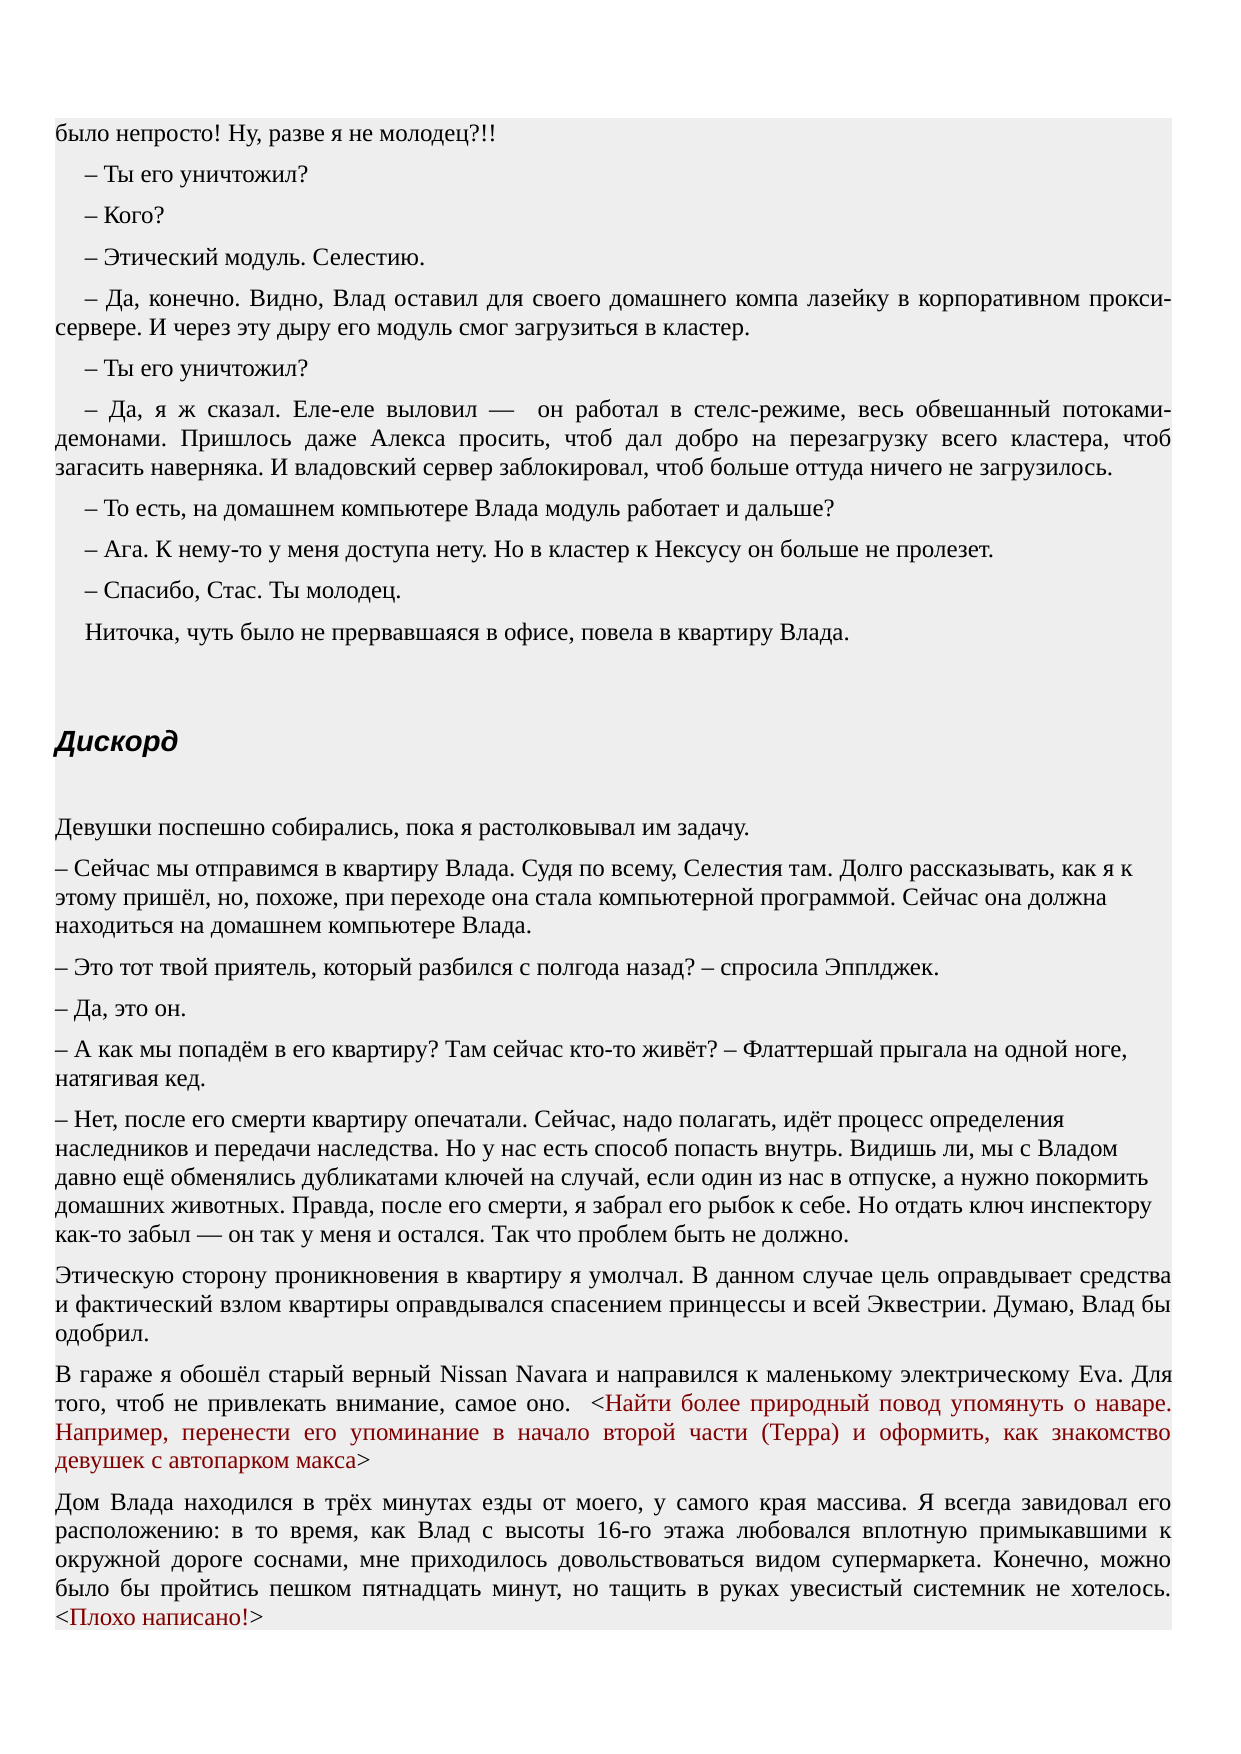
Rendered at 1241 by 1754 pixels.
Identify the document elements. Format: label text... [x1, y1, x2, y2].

text – То есть, на домашнем компьютере Влада модуль работает и дальше? [55, 493, 1172, 522]
text – Сейчас мы отправимся в квартиру Влада. Судя по всему, Селестия там. Долго рассказывать, как я к этому пришёл, но, похоже, при переходе она стала компьютерной программой. Сейчас она должна находиться на домашнем компьютере Влада. [55, 853, 1172, 939]
text – Спасибо, Стас. Ты молодец. [55, 576, 1172, 604]
text – Ага. К нему-то у меня доступа нету. Но в кластер к Нексусу он больше не пролезет. [55, 534, 1172, 563]
text – Да, это он. [55, 993, 1172, 1022]
text было непросто! Ну, разве я не молодец?!! [55, 118, 1172, 147]
text В гараже я обошёл старый верный Nissan Navara и направился к маленькому электрическому Eva. Для того, чтоб не привлекать внимание, самое оно. <Найти более природный повод упомянуть о наваре. Например, перенести его упоминание в начало второй части (Терра) и оформить, как знакомство девушек с автопарком макса> [55, 1359, 1172, 1474]
text – Да, я ж сказал. Еле-еле выловил — он работал в стелс-режиме, весь обвешанный потоками-демонами. Пришлось даже Алекса просить, чтоб дал добро на перезагрузку всего кластера, чтоб загасить наверняка. И владовский сервер заблокировал, чтоб больше оттуда ничего не загрузилось. [55, 394, 1172, 481]
text – Ты его уничтожил? [55, 353, 1172, 382]
text – Кого? [55, 201, 1172, 229]
text Этическую сторону проникновения в квартиру я умолчал. В данном случае цель оправдывает средства и фактический взлом квартиры оправдывался спасением принцессы и всей Эквестрии. Думаю, Влад бы одобрил. [55, 1260, 1172, 1347]
text Девушки поспешно собирались, пока я растолковывал им задачу. [55, 812, 1172, 840]
text Дом Влада находился в трёх минутах езды от моего, у самого края массива. Я всегда завидовал его расположению: в то время, как Влад с высоты 16-го этажа любовался вплотную примыкавшими к окружной дороге соснами, мне приходилось довольствоваться видом супермаркета. Конечно, можно было бы пройтись пешком пятнадцать минут, но тащить в руках увесистый системник не хотелось. <Плохо написано!> [55, 1487, 1172, 1630]
text – Этический модуль. Селестию. [55, 242, 1172, 271]
text – Нет, после его смерти квартиру опечатали. Сейчас, надо полагать, идёт процесс определения наследников и передачи наследства. Но у нас есть способ попасть внутрь. Видишь ли, мы с Владом давно ещё обменялись дубликатами ключей на случай, если один из нас в отпуске, а нужно покормить домашних животных. Правда, после его смерти, я забрал его рыбок к себе. Но отдать ключ инспектору как-то забыл — он так у меня и остался. Так что проблем быть не должно. [55, 1104, 1172, 1248]
text – Это тот твой приятель, который разбился с полгода назад? – спросила Эпплджек. [55, 952, 1172, 980]
subtitle Дискорд [55, 724, 1172, 758]
text – Ты его уничтожил? [55, 159, 1172, 188]
text Ниточка, чуть было не прервавшаяся в офисе, повела в квартиру Влада. [55, 617, 1172, 646]
text – Да, конечно. Видно, Влад оставил для своего домашнего компа лазейку в корпоративном прокси-сервере. И через эту дыру его модуль смог загрузиться в кластер. [55, 283, 1172, 341]
text – А как мы попадём в его квартиру? Там сейчас кто-то живёт? – Флаттершай прыгала на одной ноге, натягивая кед. [55, 1034, 1172, 1092]
